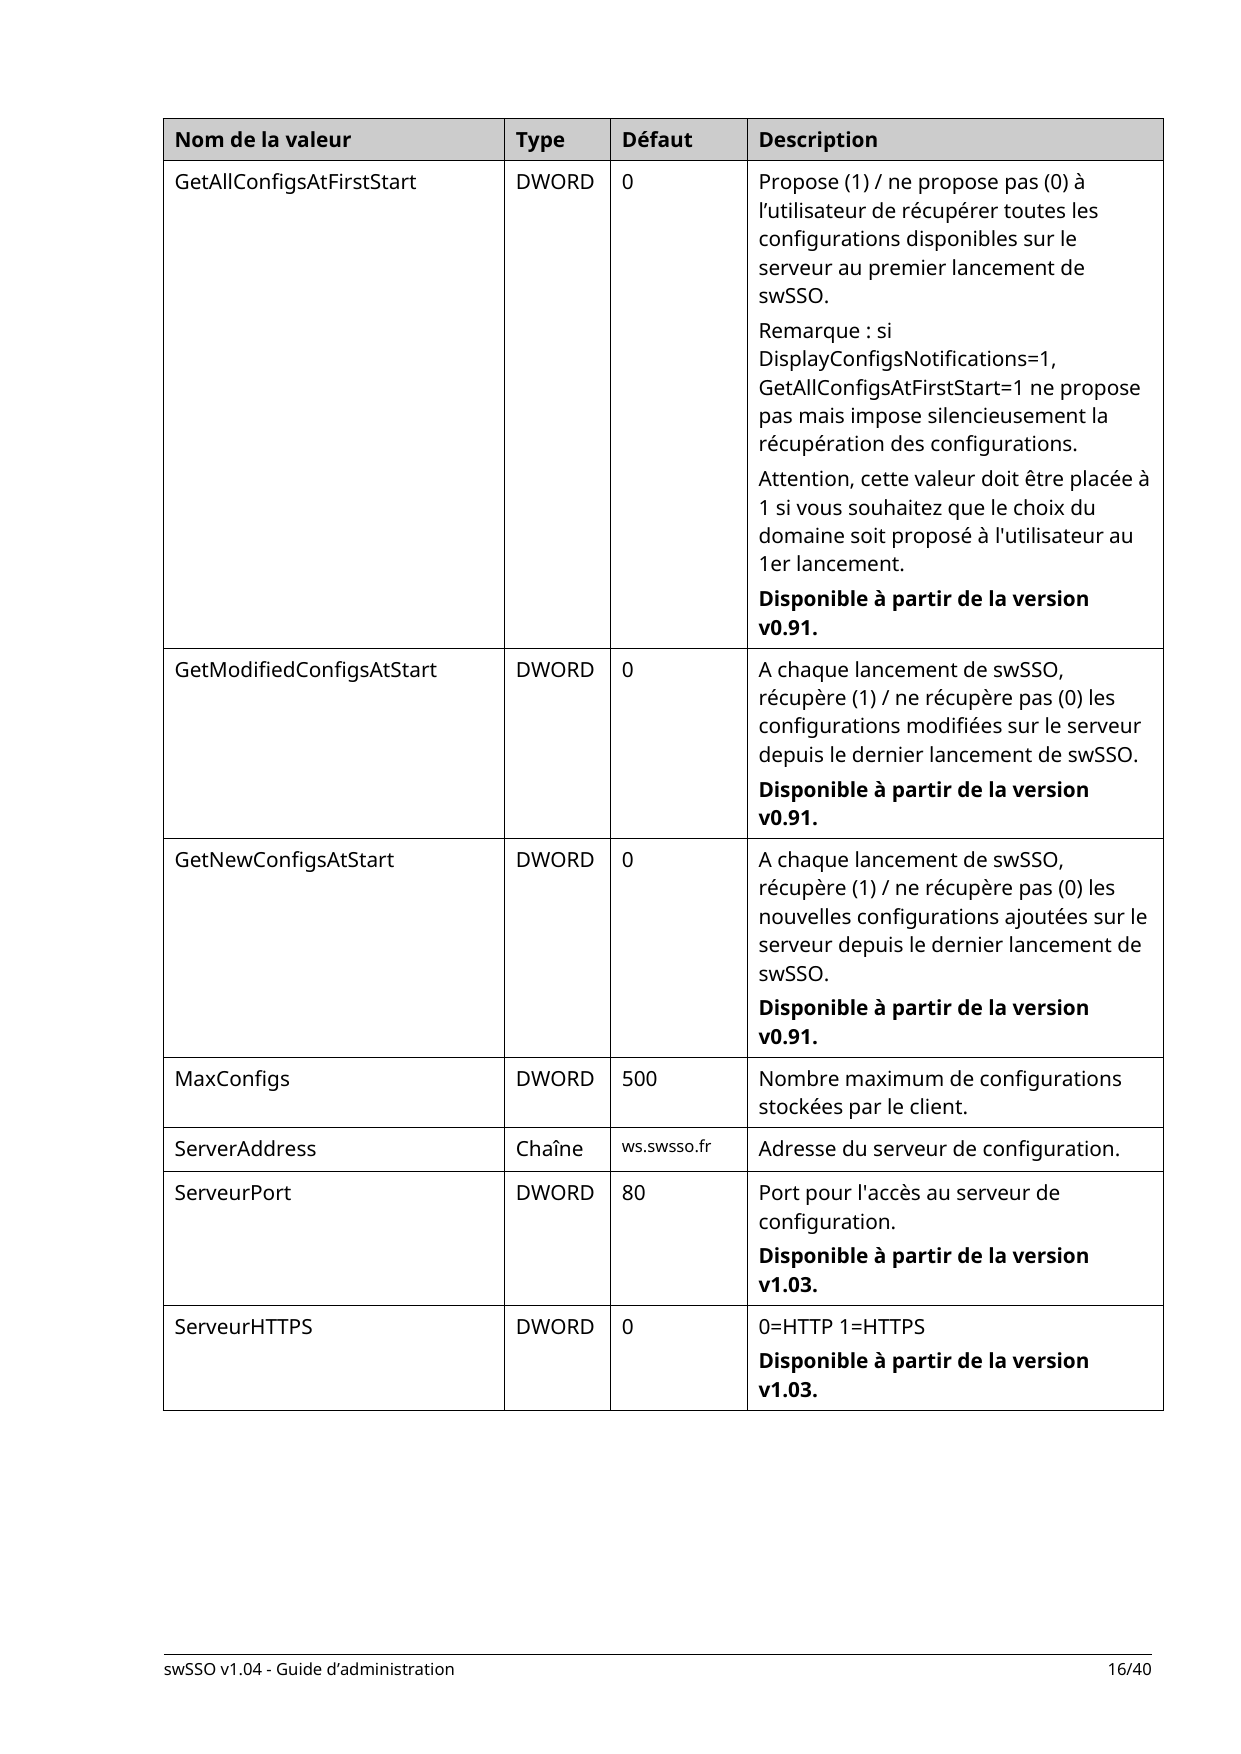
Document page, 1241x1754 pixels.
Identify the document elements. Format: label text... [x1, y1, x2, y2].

table_cell Chaîne [505, 1128, 610, 1171]
table_cell DWORD [505, 1058, 610, 1127]
table_header Description [748, 119, 1163, 160]
table_cell 0=HTTP 1=HTTPS Disponible à partir de la version v1.03. [748, 1306, 1163, 1410]
table_cell A chaque lancement de swSSO, récupère (1) / ne récupère pas (0) les configurations modifiées sur le serveur depuis le dernier lancement de swSSO. Disponible à partir de la version v0.91. [748, 649, 1163, 838]
table_cell DWORD [505, 1172, 610, 1305]
table_cell ws.swsso.fr [611, 1128, 747, 1171]
table_header Défaut [611, 119, 747, 160]
table_cell 0 [611, 649, 747, 838]
table_cell 500 [611, 1058, 747, 1127]
table_cell GetNewConfigsAtStart [164, 839, 504, 1057]
table_header Type [505, 119, 610, 160]
table_cell DWORD [505, 649, 610, 838]
table_cell ServeurPort [164, 1172, 504, 1305]
table_cell 80 [611, 1172, 747, 1305]
table_cell MaxConfigs [164, 1058, 504, 1127]
table_cell GetModifiedConfigsAtStart [164, 649, 504, 838]
table_cell Adresse du serveur de configuration. [748, 1128, 1163, 1171]
table_cell DWORD [505, 161, 610, 647]
table_cell 0 [611, 839, 747, 1057]
table_cell A chaque lancement de swSSO, récupère (1) / ne récupère pas (0) les nouvelles configurations ajoutées sur le serveur depuis le dernier lancement de swSSO. Disponible à partir de la version v0.91. [748, 839, 1163, 1057]
table_cell GetAllConfigsAtFirstStart [164, 161, 504, 647]
table_cell 0 [611, 161, 747, 647]
table_cell 0 [611, 1306, 747, 1410]
table_cell Port pour l'accès au serveur de configuration. Disponible à partir de la version v1.03. [748, 1172, 1163, 1305]
table_cell ServerAddress [164, 1128, 504, 1171]
table_cell DWORD [505, 839, 610, 1057]
table_cell Nombre maximum de configurations stockées par le client. [748, 1058, 1163, 1127]
table_header Nom de la valeur [164, 119, 504, 160]
table_cell ServeurHTTPS [164, 1306, 504, 1410]
table_cell DWORD [505, 1306, 610, 1410]
table_cell Propose (1) / ne propose pas (0) à l’utilisateur de récupérer toutes les configurations disponibles sur le serveur au premier lancement de swSSO. Remarque : si DisplayConfigsNotifications=1, GetAllConfigsAtFirstStart=1 ne propose pas mais impose silencieusement la récupération des configurations. Attention, cette valeur doit être placée à 1 si vous souhaitez que le choix du domaine soit proposé à l'utilisateur au 1er lancement. Disponible à partir de la version v0.91. [748, 161, 1163, 647]
